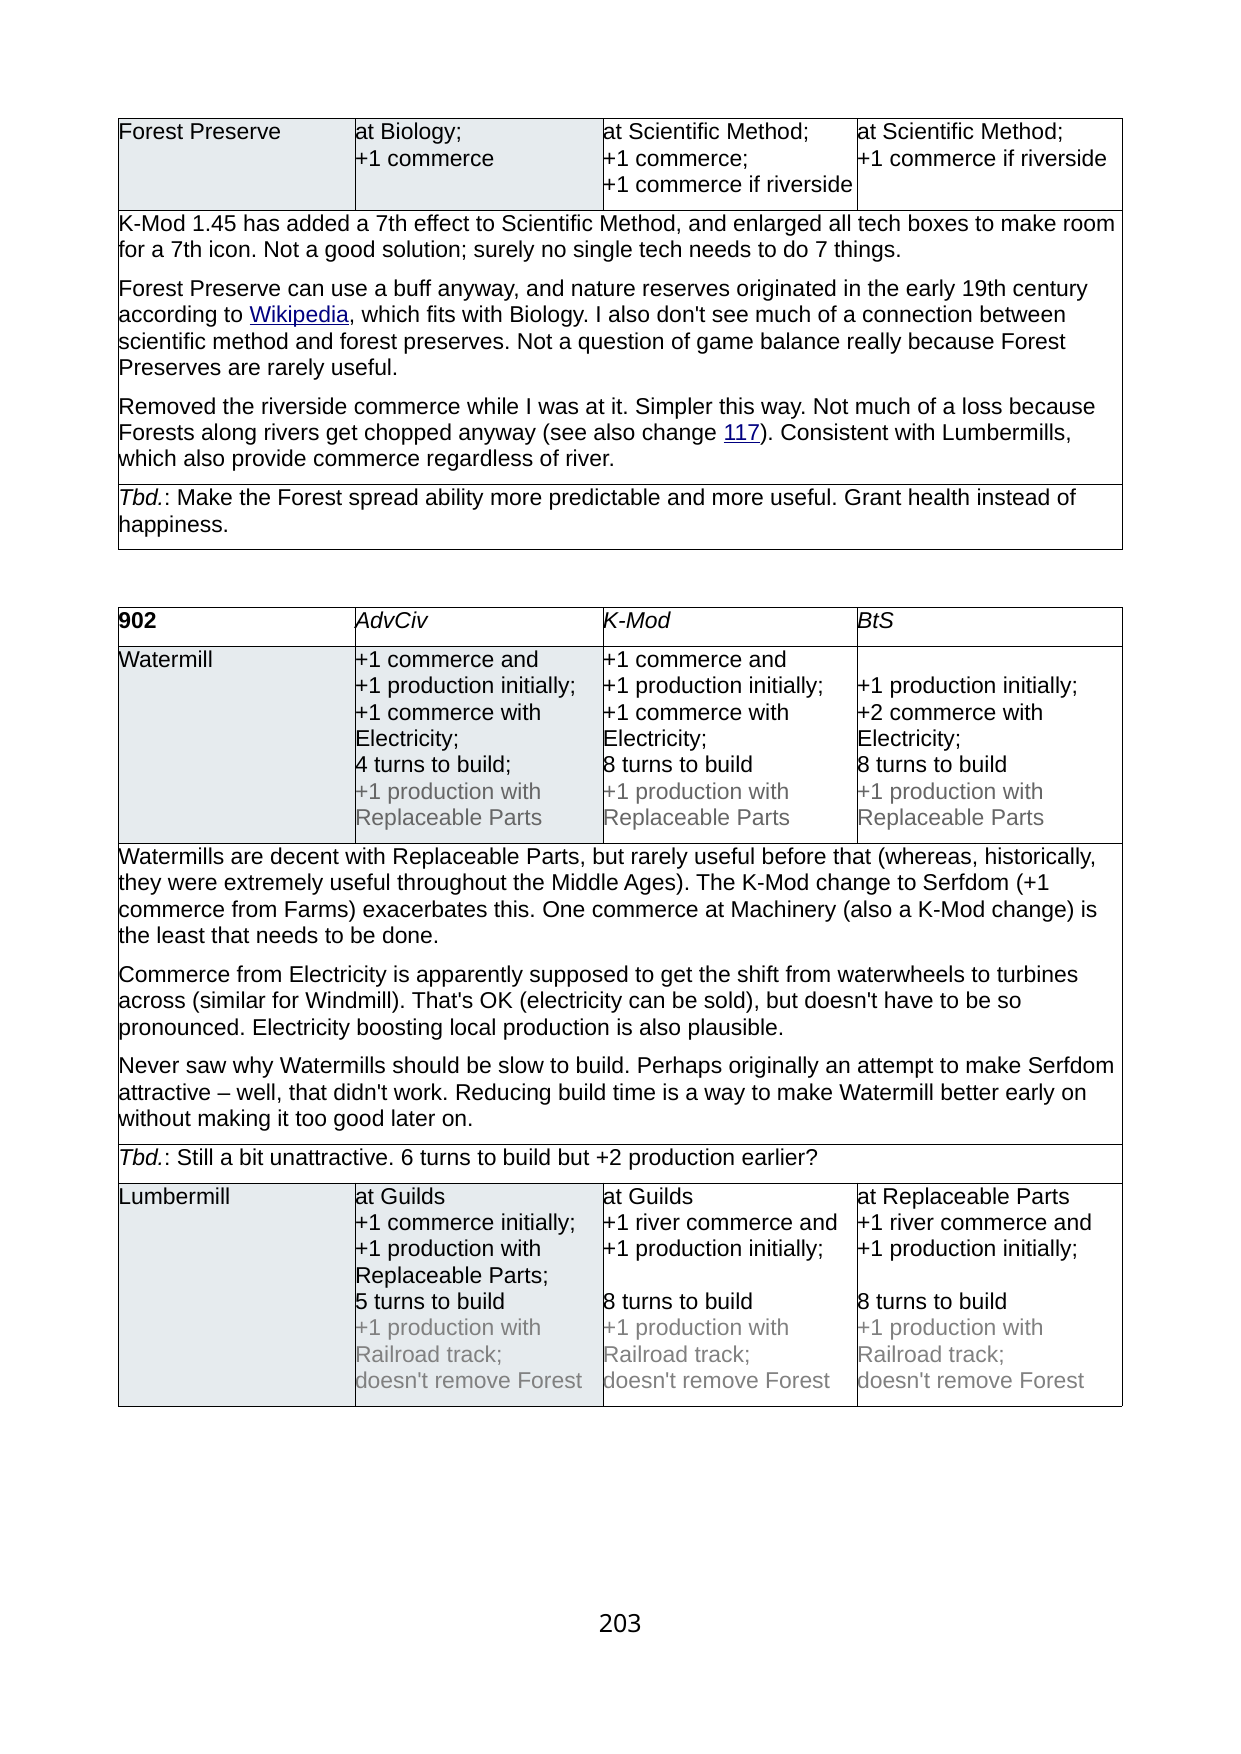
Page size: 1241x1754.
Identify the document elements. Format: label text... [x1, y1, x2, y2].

table_cell at Guilds +1 river commerce and +1 production initially; 8 turns to build +1 production with Railroad track; doesn't remove Forest [604, 1184, 857, 1406]
table_cell at Biology; +1 commerce [356, 119, 603, 210]
table_cell at Replaceable Parts +1 river commerce and +1 production initially; 8 turns to build +1 production with Railroad track; doesn't remove Forest [858, 1184, 1122, 1406]
table_cell Forest Preserve [119, 119, 355, 210]
table_cell K-Mod 1.45 has added a 7th effect to Scientific Method, and enlarged all tech boxes to make room for a 7th icon. Not a good solution; surely no single tech needs to do 7 things. Forest Preserve can use a buff anyway, and nature reserves originated in the early 19th century according to Wikipedia, which fits with Biology. I also don't see much of a connection between scientific method and forest preserves. Not a question of game balance really because Forest Preserves are rarely useful. Removed the riverside commerce while I was at it. Simpler this way. Not much of a loss because Forests along rivers get chopped anyway (see also change 117). Consistent with Lumbermills, which also provide commerce regardless of river. [119, 211, 1122, 484]
table_cell Lumbermill [119, 1184, 355, 1406]
table_cell at Scientific Method; +1 commerce; +1 commerce if riverside [604, 119, 857, 210]
table_header AdvCiv [356, 608, 603, 646]
table_cell Watermills are decent with Replaceable Parts, but rarely useful before that (whereas, historically, they were extremely useful throughout the Middle Ages). The K-Mod change to Serfdom (+1 commerce from Farms) exacerbates this. One commerce at Machinery (also a K-Mod change) is the least that needs to be done. Commerce from Electricity is apparently supposed to get the shift from waterwheels to turbines across (similar for Windmill). That's OK (electricity can be sold), but doesn't have to be so pronounced. Electricity boosting local production is also plausible. Never saw why Watermills should be slow to build. Perhaps originally an attempt to make Serfdom attractive – well, that didn't work. Reducing build time is a way to make Watermill better early on without making it too good later on. [119, 844, 1122, 1144]
table_cell at Guilds +1 commerce initially; +1 production with Replaceable Parts; 5 turns to build +1 production with Railroad track; doesn't remove Forest [356, 1184, 603, 1406]
table_cell +1 production initially; +2 commerce with Electricity; 8 turns to build +1 production with Replaceable Parts [858, 647, 1122, 843]
table_cell +1 commerce and +1 production initially; +1 commerce with Electricity; 4 turns to build; +1 production with Replaceable Parts [356, 647, 603, 843]
table_cell Watermill [119, 647, 355, 843]
table_cell +1 commerce and +1 production initially; +1 commerce with Electricity; 8 turns to build +1 production with Replaceable Parts [604, 647, 857, 843]
table_cell Tbd.: Make the Forest spread ability more predictable and more useful. Grant health instead of happiness. [119, 485, 1122, 549]
table_header 902 [119, 608, 355, 646]
table_cell Tbd.: Still a bit unattractive. 6 turns to build but +2 production earlier? [119, 1145, 1122, 1182]
table_cell at Scientific Method; +1 commerce if riverside [858, 119, 1122, 210]
table_header BtS [858, 608, 1122, 646]
table_header K-Mod [604, 608, 857, 646]
